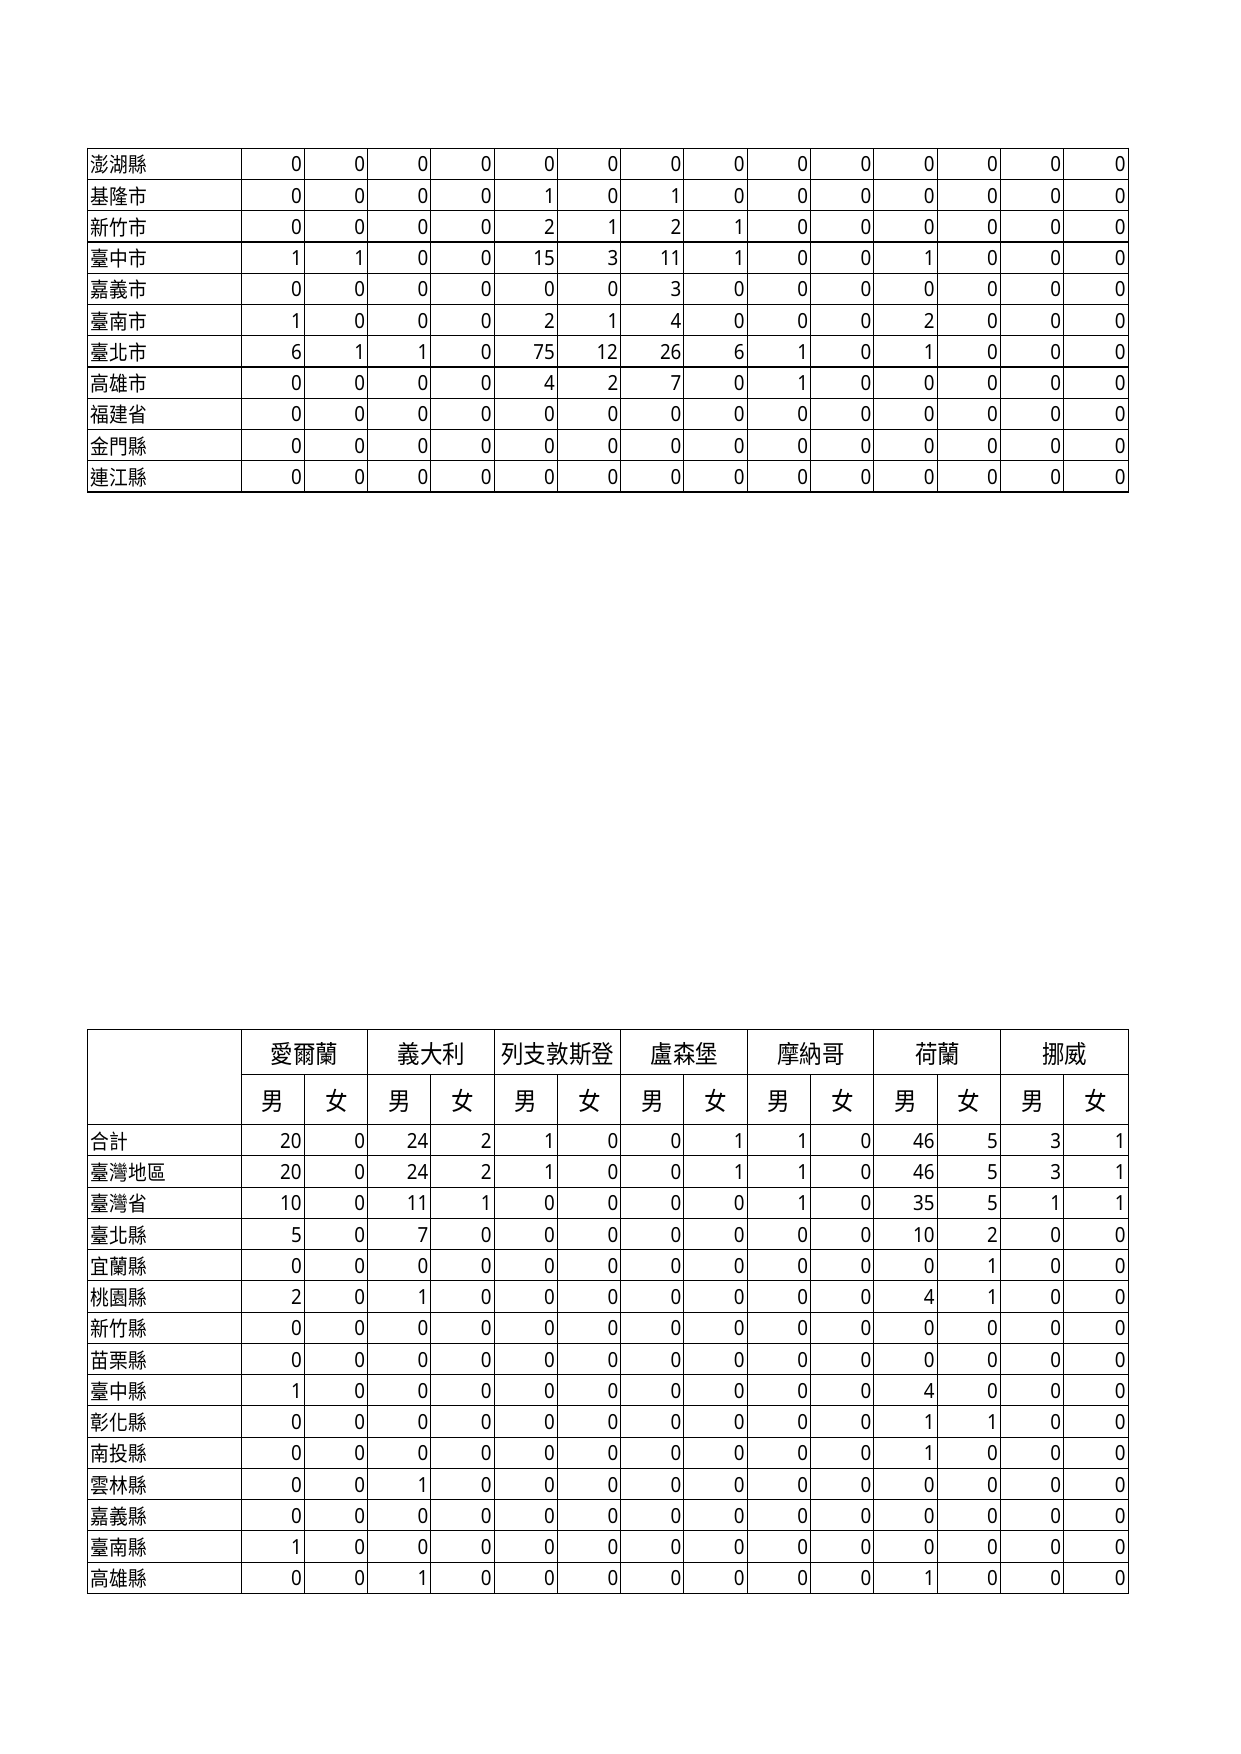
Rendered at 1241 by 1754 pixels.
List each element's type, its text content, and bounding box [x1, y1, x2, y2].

table_cell 0 [811, 1344, 873, 1374]
table_cell 臺中市 [88, 243, 241, 273]
table_cell 0 [305, 305, 367, 335]
table_cell 0 [558, 1438, 620, 1468]
table_cell 0 [305, 368, 367, 398]
table_cell 75 [495, 336, 557, 366]
table_cell 0 [305, 180, 367, 210]
table_cell 0 [1001, 430, 1063, 460]
table_cell 1 [242, 305, 304, 335]
table_cell 0 [558, 149, 620, 179]
table_cell 0 [495, 1250, 557, 1280]
table_cell 3 [621, 274, 683, 304]
table_cell 1 [748, 336, 810, 366]
table_cell 0 [242, 461, 304, 491]
table_cell 3 [1001, 1125, 1063, 1155]
table_cell 0 [938, 1438, 1000, 1468]
table_cell 0 [558, 1469, 620, 1499]
table_cell 0 [811, 1219, 873, 1249]
table_cell 46 [874, 1156, 937, 1187]
table_cell 0 [495, 1438, 557, 1468]
table_cell 0 [684, 180, 747, 210]
table_cell 0 [1001, 1219, 1063, 1249]
table_cell 0 [1001, 399, 1063, 429]
table_cell 0 [811, 305, 873, 335]
table_cell 女 [305, 1075, 367, 1124]
table_cell 0 [1064, 1250, 1128, 1280]
table_cell 0 [684, 149, 747, 179]
table_cell 2 [938, 1219, 1000, 1249]
table_cell 0 [621, 399, 683, 429]
table_cell 0 [811, 336, 873, 366]
table_cell 0 [431, 243, 494, 273]
table_cell 0 [811, 1156, 873, 1187]
table_cell 0 [1001, 1531, 1063, 1562]
table_cell 男 [495, 1075, 557, 1124]
table_cell 苗栗縣 [88, 1344, 241, 1374]
table_cell 1 [748, 1156, 810, 1187]
table_cell 1 [874, 1406, 937, 1437]
table_cell 0 [1001, 1250, 1063, 1280]
table_cell 0 [811, 1313, 873, 1343]
table_cell 女 [684, 1075, 747, 1124]
table_cell 0 [495, 1313, 557, 1343]
table_cell 0 [1064, 1438, 1128, 1468]
table_cell 0 [621, 461, 683, 491]
table_cell 彰化縣 [88, 1406, 241, 1437]
table_cell 0 [1001, 1344, 1063, 1374]
table_cell 桃園縣 [88, 1281, 241, 1312]
table_cell 0 [811, 274, 873, 304]
table_cell 0 [1064, 211, 1128, 241]
table_cell 1 [1001, 1188, 1063, 1218]
table_cell 0 [938, 211, 1000, 241]
table_cell 0 [748, 1344, 810, 1374]
table_cell 0 [305, 1313, 367, 1343]
table_cell 0 [938, 274, 1000, 304]
table_cell 0 [242, 1438, 304, 1468]
table_cell 0 [811, 1531, 873, 1562]
table_cell 1 [938, 1250, 1000, 1280]
table_cell 0 [621, 1250, 683, 1280]
table_cell 0 [748, 1313, 810, 1343]
table_cell 0 [684, 399, 747, 429]
table_cell 0 [938, 1375, 1000, 1405]
table_cell 0 [431, 180, 494, 210]
table_cell 0 [1001, 1375, 1063, 1405]
table_cell 0 [305, 149, 367, 179]
table_cell 0 [938, 399, 1000, 429]
table_cell 0 [431, 149, 494, 179]
table_cell 0 [431, 274, 494, 304]
table_cell 0 [684, 1344, 747, 1374]
table_cell 0 [431, 1500, 494, 1530]
table_cell 0 [1001, 1563, 1063, 1593]
table_cell 0 [684, 305, 747, 335]
table_cell 0 [621, 1438, 683, 1468]
table_cell 0 [431, 305, 494, 335]
table_cell 0 [431, 430, 494, 460]
table_cell 0 [368, 368, 430, 398]
table_cell 1 [495, 1125, 557, 1155]
table_cell 0 [1001, 1313, 1063, 1343]
table_cell 0 [1064, 305, 1128, 335]
table_cell 20 [242, 1156, 304, 1187]
table_cell 0 [558, 399, 620, 429]
table_cell 0 [684, 1469, 747, 1499]
table_cell 0 [431, 211, 494, 241]
table_cell 0 [938, 461, 1000, 491]
table_cell 0 [558, 1531, 620, 1562]
table_cell 福建省 [88, 399, 241, 429]
table_cell 嘉義市 [88, 274, 241, 304]
table_cell 0 [621, 1125, 683, 1155]
table_header 挪威 [1001, 1030, 1128, 1074]
table_cell 0 [874, 149, 937, 179]
table_cell 1 [684, 1125, 747, 1155]
table_header 列支敦斯登 [495, 1030, 620, 1074]
table_cell 7 [368, 1219, 430, 1249]
table_cell 0 [305, 1469, 367, 1499]
table_cell 5 [938, 1156, 1000, 1187]
table_cell 0 [621, 149, 683, 179]
table_cell 0 [684, 1313, 747, 1343]
table_cell 0 [621, 1531, 683, 1562]
table_cell 0 [431, 1469, 494, 1499]
table_cell 0 [684, 1281, 747, 1312]
table_cell 0 [1001, 368, 1063, 398]
table_cell 0 [495, 1563, 557, 1593]
table_cell 0 [305, 1344, 367, 1374]
table_cell 6 [242, 336, 304, 366]
table_cell 0 [874, 1531, 937, 1562]
table_cell 0 [305, 430, 367, 460]
table_cell 0 [621, 1469, 683, 1499]
table_cell 0 [874, 180, 937, 210]
table_cell 1 [938, 1281, 1000, 1312]
table_cell 0 [1064, 243, 1128, 273]
table_cell 0 [1001, 149, 1063, 179]
table_cell 0 [874, 211, 937, 241]
table_cell 高雄市 [88, 368, 241, 398]
table_cell 1 [684, 211, 747, 241]
table_cell 5 [242, 1219, 304, 1249]
table_cell 1 [558, 305, 620, 335]
table_cell 0 [1064, 1281, 1128, 1312]
table_cell 0 [495, 1375, 557, 1405]
table_cell 金門縣 [88, 430, 241, 460]
table_cell 0 [431, 1438, 494, 1468]
table_cell 0 [558, 1281, 620, 1312]
table_cell 0 [684, 461, 747, 491]
table_cell 1 [684, 243, 747, 273]
table_cell 1 [242, 1531, 304, 1562]
table_cell 0 [748, 1250, 810, 1280]
table_cell 1 [558, 211, 620, 241]
table_cell 1 [242, 1375, 304, 1405]
table_cell 0 [1064, 1469, 1128, 1499]
table_cell 0 [1001, 336, 1063, 366]
table_cell 0 [431, 399, 494, 429]
table_cell 0 [558, 461, 620, 491]
table_cell 0 [938, 1469, 1000, 1499]
table_cell 0 [1001, 305, 1063, 335]
table_cell 0 [242, 149, 304, 179]
table_cell 0 [242, 180, 304, 210]
table_cell 0 [242, 399, 304, 429]
table_cell 0 [748, 305, 810, 335]
table_cell 0 [811, 1125, 873, 1155]
table_cell 1 [305, 243, 367, 273]
table_cell 0 [431, 1344, 494, 1374]
table_cell 0 [431, 1219, 494, 1249]
table_cell 基隆市 [88, 180, 241, 210]
table_cell 0 [1001, 1281, 1063, 1312]
table_cell 臺灣地區 [88, 1156, 241, 1187]
table_cell 0 [621, 1406, 683, 1437]
table_cell 12 [558, 336, 620, 366]
table_cell 0 [811, 1375, 873, 1405]
table_cell 0 [305, 1406, 367, 1437]
table_cell 0 [748, 1406, 810, 1437]
table_cell 0 [305, 399, 367, 429]
table_header 愛爾蘭 [242, 1030, 367, 1074]
table_cell 0 [558, 1250, 620, 1280]
table_cell 0 [242, 1313, 304, 1343]
table_cell 0 [558, 274, 620, 304]
table_cell 1 [495, 1156, 557, 1187]
table_cell 1 [431, 1188, 494, 1218]
table_cell 0 [684, 1500, 747, 1530]
table_cell 新竹市 [88, 211, 241, 241]
table_cell 0 [748, 430, 810, 460]
table_cell 0 [495, 1469, 557, 1499]
table_cell 0 [811, 1500, 873, 1530]
table_cell 0 [431, 1250, 494, 1280]
table_cell 0 [1001, 180, 1063, 210]
table_cell 0 [938, 305, 1000, 335]
table_cell 女 [811, 1075, 873, 1124]
table_cell 0 [938, 1531, 1000, 1562]
table_cell 0 [748, 274, 810, 304]
table_cell 0 [1001, 1406, 1063, 1437]
table_cell 0 [242, 368, 304, 398]
table_cell 0 [368, 149, 430, 179]
table_cell 0 [938, 1563, 1000, 1593]
table_cell 0 [1064, 1219, 1128, 1249]
table_cell 0 [305, 1219, 367, 1249]
table_cell 0 [368, 274, 430, 304]
table_cell 3 [1001, 1156, 1063, 1187]
table_cell 26 [621, 336, 683, 366]
table_cell 0 [242, 1344, 304, 1374]
table_cell 0 [368, 211, 430, 241]
table_cell 0 [684, 1375, 747, 1405]
table_cell 男 [368, 1075, 430, 1124]
table_cell 1 [368, 1469, 430, 1499]
table_cell 0 [621, 430, 683, 460]
table_cell 7 [621, 368, 683, 398]
table_header [88, 1030, 241, 1124]
table_cell 0 [558, 1500, 620, 1530]
table_cell 20 [242, 1125, 304, 1155]
table_cell 1 [368, 1563, 430, 1593]
table_cell 0 [305, 274, 367, 304]
table_cell 0 [811, 211, 873, 241]
table_cell 0 [748, 211, 810, 241]
table_cell 1 [242, 243, 304, 273]
table_cell 0 [811, 1250, 873, 1280]
table_cell 0 [368, 1500, 430, 1530]
table_cell 0 [305, 1500, 367, 1530]
table_cell 女 [1064, 1075, 1128, 1124]
table_cell 1 [1064, 1125, 1128, 1155]
table_cell 新竹縣 [88, 1313, 241, 1343]
table_cell 0 [1064, 336, 1128, 366]
table_cell 0 [368, 399, 430, 429]
table_cell 0 [305, 1125, 367, 1155]
table_cell 0 [938, 1500, 1000, 1530]
table_cell 嘉義縣 [88, 1500, 241, 1530]
table_cell 0 [684, 1531, 747, 1562]
table_cell 0 [558, 1188, 620, 1218]
table_cell 0 [431, 1313, 494, 1343]
table_cell 1 [874, 1438, 937, 1468]
table_cell 2 [495, 211, 557, 241]
table_cell 0 [558, 1125, 620, 1155]
table_cell 0 [748, 1500, 810, 1530]
table_cell 男 [621, 1075, 683, 1124]
table_cell 0 [811, 1188, 873, 1218]
table_cell 女 [431, 1075, 494, 1124]
table_cell 0 [242, 1469, 304, 1499]
table_cell 臺北市 [88, 336, 241, 366]
table_cell 10 [874, 1219, 937, 1249]
table_cell 0 [811, 1406, 873, 1437]
table_cell 0 [811, 1281, 873, 1312]
table_cell 1 [874, 336, 937, 366]
table_cell 0 [558, 1563, 620, 1593]
table_cell 24 [368, 1125, 430, 1155]
table_cell 0 [495, 149, 557, 179]
table_cell 男 [874, 1075, 937, 1124]
table_cell 0 [748, 1281, 810, 1312]
table_cell 3 [558, 243, 620, 273]
table_cell 2 [495, 305, 557, 335]
table_cell 0 [1001, 243, 1063, 273]
table_cell 0 [748, 461, 810, 491]
table_cell 0 [431, 1406, 494, 1437]
table_cell 0 [368, 430, 430, 460]
table_cell 0 [431, 1375, 494, 1405]
table_cell 0 [368, 461, 430, 491]
table_cell 0 [558, 1406, 620, 1437]
table_cell 0 [874, 430, 937, 460]
table_cell 0 [1001, 274, 1063, 304]
table_cell 0 [1064, 1313, 1128, 1343]
table_cell 0 [558, 180, 620, 210]
table_cell 0 [621, 1313, 683, 1343]
table_cell 0 [305, 1281, 367, 1312]
table_cell 0 [874, 368, 937, 398]
table_cell 24 [368, 1156, 430, 1187]
table_header 摩納哥 [748, 1030, 873, 1074]
table_cell 0 [558, 1344, 620, 1374]
table_cell 1 [748, 1188, 810, 1218]
table_cell 4 [621, 305, 683, 335]
table_cell 1 [305, 336, 367, 366]
table_cell 0 [305, 211, 367, 241]
table_cell 0 [621, 1375, 683, 1405]
table_cell 4 [874, 1281, 937, 1312]
table_cell 臺灣省 [88, 1188, 241, 1218]
table_cell 0 [874, 274, 937, 304]
table_cell 0 [684, 1563, 747, 1593]
table_cell 0 [874, 399, 937, 429]
table_cell 0 [748, 1219, 810, 1249]
table_cell 0 [748, 1375, 810, 1405]
table_cell 0 [1064, 368, 1128, 398]
table_cell 0 [495, 1281, 557, 1312]
table_cell 南投縣 [88, 1438, 241, 1468]
table_cell 男 [748, 1075, 810, 1124]
table_cell 4 [874, 1375, 937, 1405]
table_cell 0 [1064, 430, 1128, 460]
table_cell 0 [938, 430, 1000, 460]
table_cell 11 [368, 1188, 430, 1218]
table_cell 46 [874, 1125, 937, 1155]
table_cell 0 [684, 1188, 747, 1218]
table_cell 1 [874, 1563, 937, 1593]
table_cell 0 [495, 274, 557, 304]
table_cell 5 [938, 1188, 1000, 1218]
table_cell 0 [811, 461, 873, 491]
table_cell 0 [938, 368, 1000, 398]
table_cell 0 [431, 1531, 494, 1562]
table_cell 0 [1064, 461, 1128, 491]
table_cell 0 [305, 1563, 367, 1593]
table_cell 0 [748, 1438, 810, 1468]
table_cell 0 [621, 1500, 683, 1530]
table_cell 15 [495, 243, 557, 273]
table_cell 0 [431, 461, 494, 491]
table_cell 合計 [88, 1125, 241, 1155]
table_cell 0 [242, 274, 304, 304]
table_cell 0 [938, 180, 1000, 210]
table_cell 0 [368, 243, 430, 273]
table_cell 0 [684, 274, 747, 304]
table_cell 0 [1001, 211, 1063, 241]
table_cell 0 [684, 368, 747, 398]
table_cell 0 [431, 336, 494, 366]
table_cell 0 [242, 430, 304, 460]
table_cell 1 [938, 1406, 1000, 1437]
table_cell 0 [938, 336, 1000, 366]
table_cell 0 [1064, 399, 1128, 429]
table_cell 0 [558, 1313, 620, 1343]
table_cell 0 [748, 1469, 810, 1499]
table_cell 0 [1064, 149, 1128, 179]
table_cell 0 [242, 211, 304, 241]
table_cell 0 [305, 461, 367, 491]
table_cell 連江縣 [88, 461, 241, 491]
table_cell 0 [495, 1406, 557, 1437]
table_cell 0 [748, 180, 810, 210]
table_cell 男 [1001, 1075, 1063, 1124]
table_cell 0 [368, 1375, 430, 1405]
table_cell 1 [368, 336, 430, 366]
table_cell 0 [1064, 1344, 1128, 1374]
table_cell 1 [1064, 1188, 1128, 1218]
table_cell 0 [621, 1219, 683, 1249]
table_cell 2 [242, 1281, 304, 1312]
table_cell 0 [495, 461, 557, 491]
table_cell 1 [748, 368, 810, 398]
table_cell 0 [684, 1406, 747, 1437]
table_cell 女 [938, 1075, 1000, 1124]
table_cell 1 [1064, 1156, 1128, 1187]
table_cell 0 [1001, 461, 1063, 491]
table_cell 0 [1001, 1438, 1063, 1468]
table_cell 0 [811, 180, 873, 210]
table_cell 6 [684, 336, 747, 366]
table_cell 0 [684, 1250, 747, 1280]
table_cell 0 [368, 1344, 430, 1374]
table_cell 0 [938, 243, 1000, 273]
table_cell 0 [938, 149, 1000, 179]
table_cell 0 [431, 368, 494, 398]
table_cell 2 [431, 1156, 494, 1187]
table_cell 0 [938, 1313, 1000, 1343]
table_cell 0 [495, 1500, 557, 1530]
table_cell 0 [368, 180, 430, 210]
table_cell 0 [811, 149, 873, 179]
table_cell 0 [305, 1250, 367, 1280]
table_cell 0 [368, 1406, 430, 1437]
table_cell 0 [242, 1500, 304, 1530]
table_cell 0 [495, 1344, 557, 1374]
table_cell 0 [874, 1500, 937, 1530]
table_cell 2 [558, 368, 620, 398]
table_cell 0 [305, 1188, 367, 1218]
table_cell 0 [811, 1469, 873, 1499]
table_cell 臺南市 [88, 305, 241, 335]
table_cell 0 [874, 1344, 937, 1374]
table_cell 0 [495, 1188, 557, 1218]
table_cell 11 [621, 243, 683, 273]
table_cell 2 [874, 305, 937, 335]
table_cell 臺北縣 [88, 1219, 241, 1249]
table_cell 0 [874, 1469, 937, 1499]
table_cell 0 [242, 1563, 304, 1593]
table_cell 1 [495, 180, 557, 210]
table_cell 0 [495, 430, 557, 460]
table_cell 0 [305, 1156, 367, 1187]
table_cell 0 [305, 1375, 367, 1405]
table_cell 0 [811, 243, 873, 273]
table_cell 0 [811, 1438, 873, 1468]
table_cell 5 [938, 1125, 1000, 1155]
table_cell 高雄縣 [88, 1563, 241, 1593]
table_cell 0 [684, 430, 747, 460]
table_cell 0 [684, 1438, 747, 1468]
table_cell 10 [242, 1188, 304, 1218]
table_cell 0 [242, 1250, 304, 1280]
table_cell 0 [1064, 1531, 1128, 1562]
table_cell 0 [748, 243, 810, 273]
table_cell 2 [621, 211, 683, 241]
table_cell 0 [874, 1313, 937, 1343]
table_cell 0 [811, 368, 873, 398]
table_cell 0 [621, 1188, 683, 1218]
table_cell 1 [874, 243, 937, 273]
table_cell 0 [1001, 1469, 1063, 1499]
table_cell 0 [748, 1531, 810, 1562]
table_cell 0 [305, 1438, 367, 1468]
table_cell 0 [558, 1156, 620, 1187]
table_cell 0 [621, 1344, 683, 1374]
table_cell 1 [748, 1125, 810, 1155]
table_cell 0 [684, 1219, 747, 1249]
table_cell 0 [495, 399, 557, 429]
table_cell 0 [1064, 274, 1128, 304]
table_cell 0 [874, 461, 937, 491]
table_cell 0 [495, 1531, 557, 1562]
table_cell 0 [305, 1531, 367, 1562]
table_cell 4 [495, 368, 557, 398]
table_cell 35 [874, 1188, 937, 1218]
table_cell 臺中縣 [88, 1375, 241, 1405]
table_header 義大利 [368, 1030, 494, 1074]
table_cell 男 [242, 1075, 304, 1124]
table_cell 0 [1064, 1500, 1128, 1530]
table_cell 0 [1064, 1375, 1128, 1405]
table_cell 0 [1064, 1406, 1128, 1437]
table_cell 0 [368, 1313, 430, 1343]
table_cell 1 [368, 1281, 430, 1312]
table_cell 0 [811, 1563, 873, 1593]
table_cell 宜蘭縣 [88, 1250, 241, 1280]
table_cell 0 [558, 430, 620, 460]
table_cell 0 [558, 1219, 620, 1249]
table_cell 0 [558, 1375, 620, 1405]
table_cell 0 [242, 1406, 304, 1437]
table_cell 0 [748, 1563, 810, 1593]
table_cell 0 [1064, 180, 1128, 210]
table_cell 0 [748, 149, 810, 179]
table_cell 0 [748, 399, 810, 429]
table_cell 1 [684, 1156, 747, 1187]
table_cell 0 [1001, 1500, 1063, 1530]
table_cell 0 [938, 1344, 1000, 1374]
table_cell 澎湖縣 [88, 149, 241, 179]
table_cell 0 [874, 1250, 937, 1280]
table_cell 0 [811, 430, 873, 460]
table_cell 0 [368, 1531, 430, 1562]
table_cell 0 [495, 1219, 557, 1249]
table_header 盧森堡 [621, 1030, 747, 1074]
table_cell 0 [431, 1563, 494, 1593]
table_cell 0 [368, 1250, 430, 1280]
table_header 荷蘭 [874, 1030, 1000, 1074]
table_cell 0 [621, 1563, 683, 1593]
table_cell 0 [621, 1281, 683, 1312]
table_cell 雲林縣 [88, 1469, 241, 1499]
table_cell 0 [431, 1281, 494, 1312]
table_cell 0 [1064, 1563, 1128, 1593]
table_cell 0 [811, 399, 873, 429]
table_cell 臺南縣 [88, 1531, 241, 1562]
table_cell 女 [558, 1075, 620, 1124]
table_cell 0 [621, 1156, 683, 1187]
table_cell 1 [621, 180, 683, 210]
table_cell 2 [431, 1125, 494, 1155]
table_cell 0 [368, 305, 430, 335]
table_cell 0 [368, 1438, 430, 1468]
